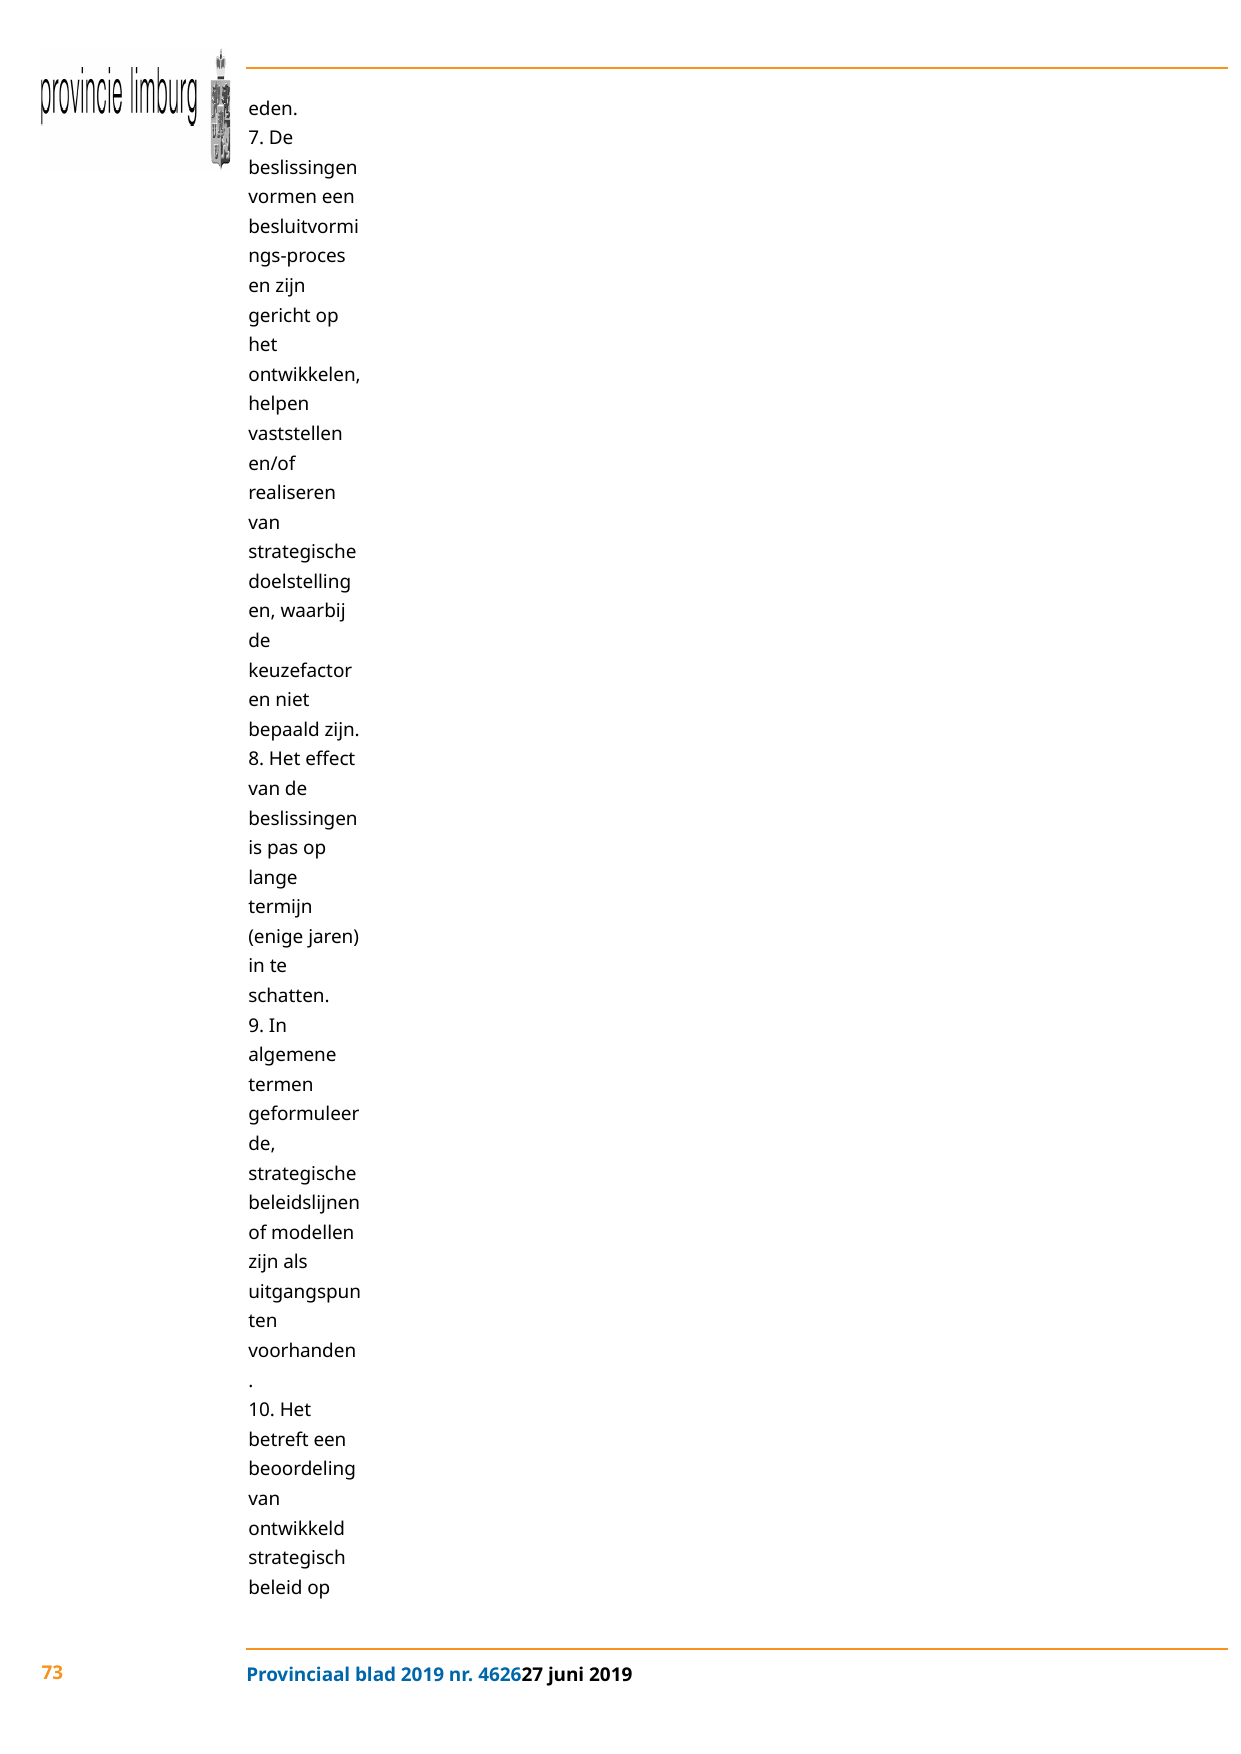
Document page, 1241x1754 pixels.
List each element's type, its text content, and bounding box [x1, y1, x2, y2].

table_cell [926, 95, 1038, 1600]
table_cell eden. 7. De beslissingen vormen een besluitvormings-proces en zijn gericht op het ontwikkelen, helpen vaststellen en/of realiseren van strategische doelstellingen, waarbij de keuzefactoren niet bepaald zijn. 8. Het effect van de beslissingen is pas op lange termijn (enige jaren) in te schatten. 9. In algemene termen geformuleerde, strategische beleidslijnen of modellen zijn als uitgangspunten voorhanden. 10. Het betreft een beoordeling van ontwikkeld strategisch beleid op [248, 95, 361, 1600]
picture [41, 47, 231, 172]
table_cell [474, 95, 587, 1600]
table_cell [1039, 95, 1152, 1600]
table_cell [361, 95, 474, 1600]
table_cell [587, 95, 700, 1600]
table_cell [813, 95, 926, 1600]
table_cell [700, 95, 813, 1600]
